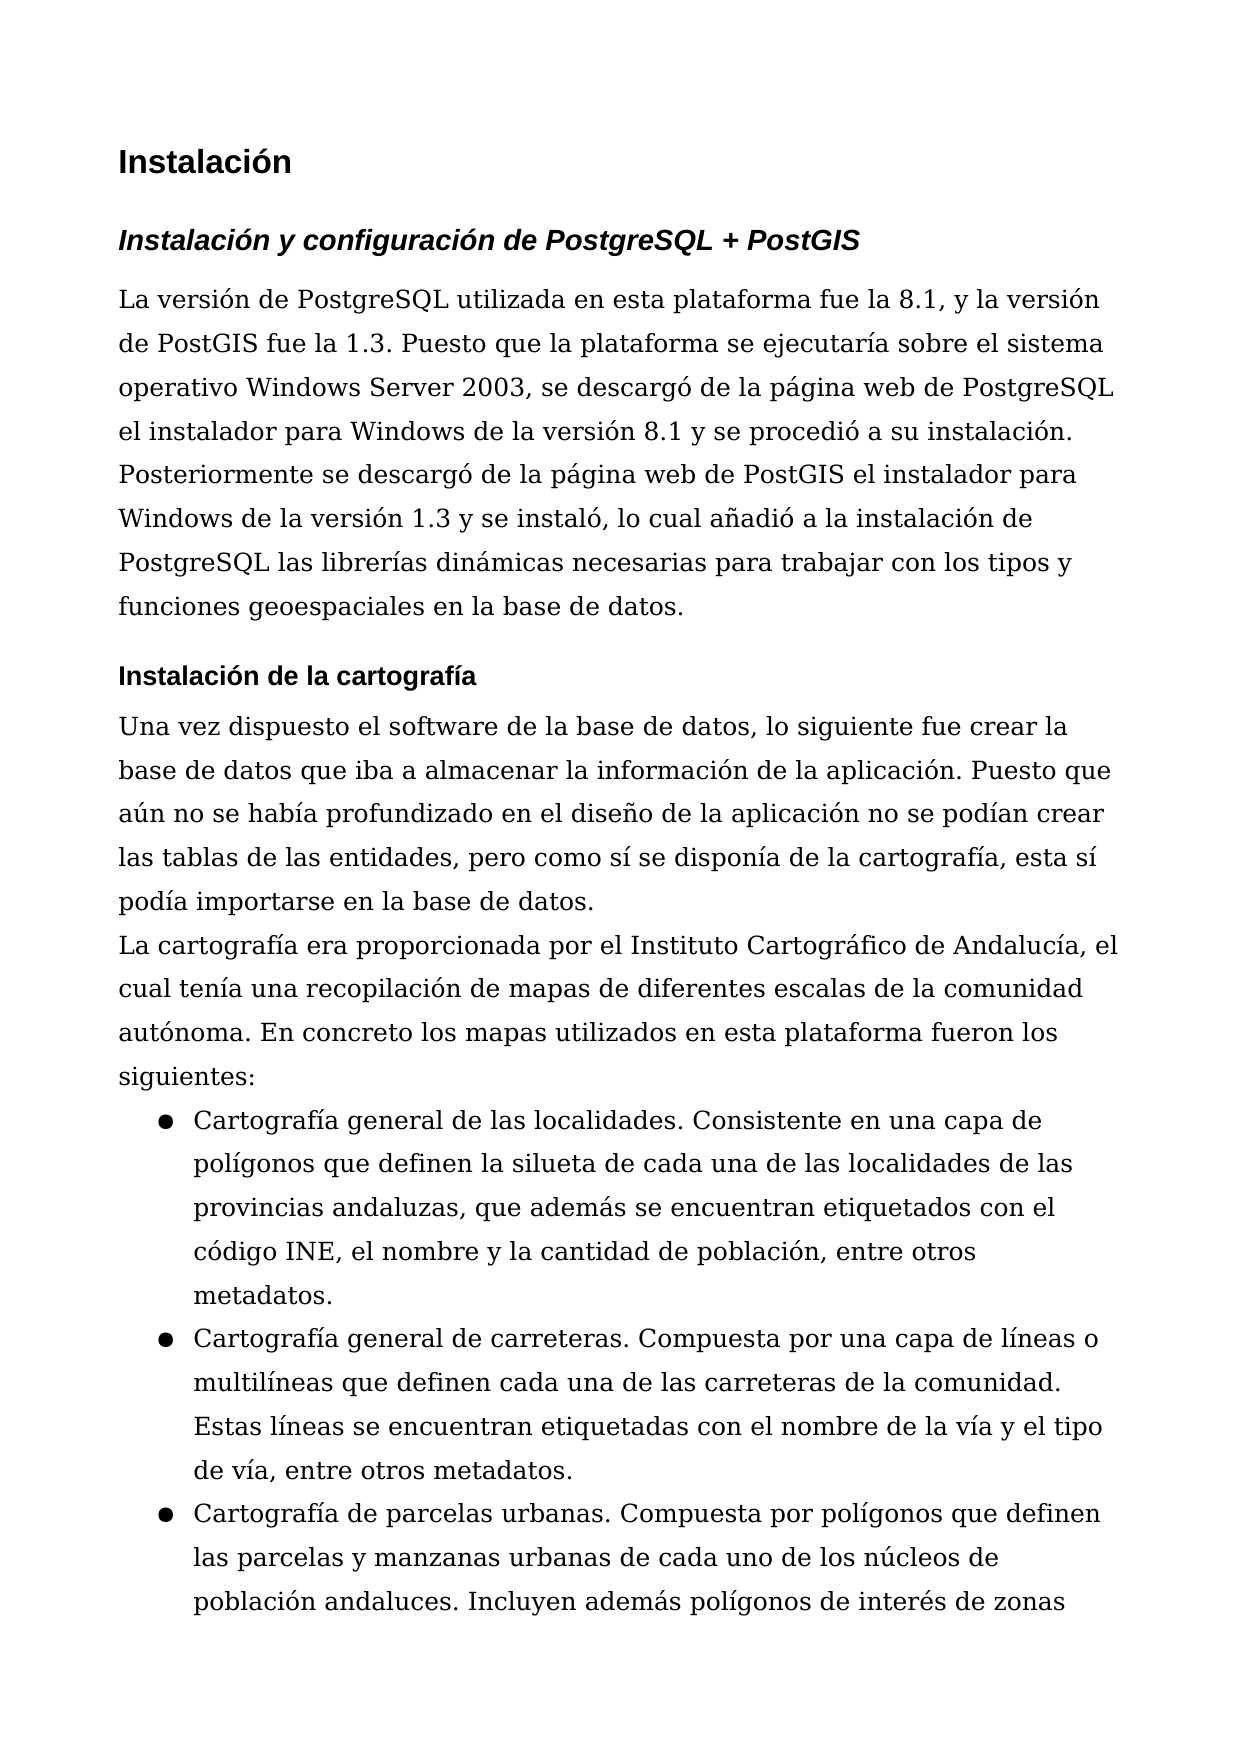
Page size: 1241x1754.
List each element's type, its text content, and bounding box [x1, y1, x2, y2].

text La cartografía era proporcionada por el Instituto Cartográfico de Andalucía, el cual tenía una recopilación de mapas de diferentes escalas de la comunidad autónoma. En concreto los mapas utilizados en esta plataforma fueron los siguientes: [118, 931, 1122, 1091]
subtitle Instalación [118, 143, 1122, 180]
list Cartografía general de las localidades. Consistente en una capa de polígonos que definen la silueta de cada una de las localidades de las provincias andaluzas, que además se encuentran etiquetados con el código INE, el nombre y la cantidad de población, entre otros metadatos. [156, 1106, 1122, 1310]
text La versión de PostgreSQL utilizada en esta plataforma fue la 8.1, y la versión de PostGIS fue la 1.3. Puesto que la plataforma se ejecutaría sobre el sistema operativo Windows Server 2003, se descargó de la página web de PostgreSQL el instalador para Windows de la versión 8.1 y se procedió a su instalación. [118, 285, 1122, 446]
text Una vez dispuesto el software de la base de datos, lo siguiente fue crear la base de datos que iba a almacenar la información de la aplicación. Puesto que aún no se había profundizado en el diseño de la aplicación no se podían crear las tablas de las entidades, pero como sí se disponía de la cartografía, esta sí podía importarse en la base de datos. [118, 712, 1122, 916]
text Posteriormente se descargó de la página web de PostGIS el instalador para Windows de la versión 1.3 y se instaló, lo cual añadió a la instalación de PostgreSQL las librerías dinámicas necesarias para trabajar con los tipos y funciones geoespaciales en la base de datos. [118, 460, 1122, 621]
list Cartografía general de carreteras. Compuesta por una capa de líneas o multilíneas que definen cada una de las carreteras de la comunidad. Estas líneas se encuentran etiquetadas con el nombre de la vía y el tipo de vía, entre otros metadatos. [156, 1324, 1122, 1485]
list Cartografía de parcelas urbanas. Compuesta por polígonos que definen las parcelas y manzanas urbanas de cada uno de los núcleos de población andaluces. Incluyen además polígonos de interés de zonas [156, 1499, 1122, 1616]
subtitle Instalación de la cartografía [118, 660, 1122, 691]
subtitle Instalación y configuración de PostgreSQL + PostGIS [118, 224, 1122, 257]
